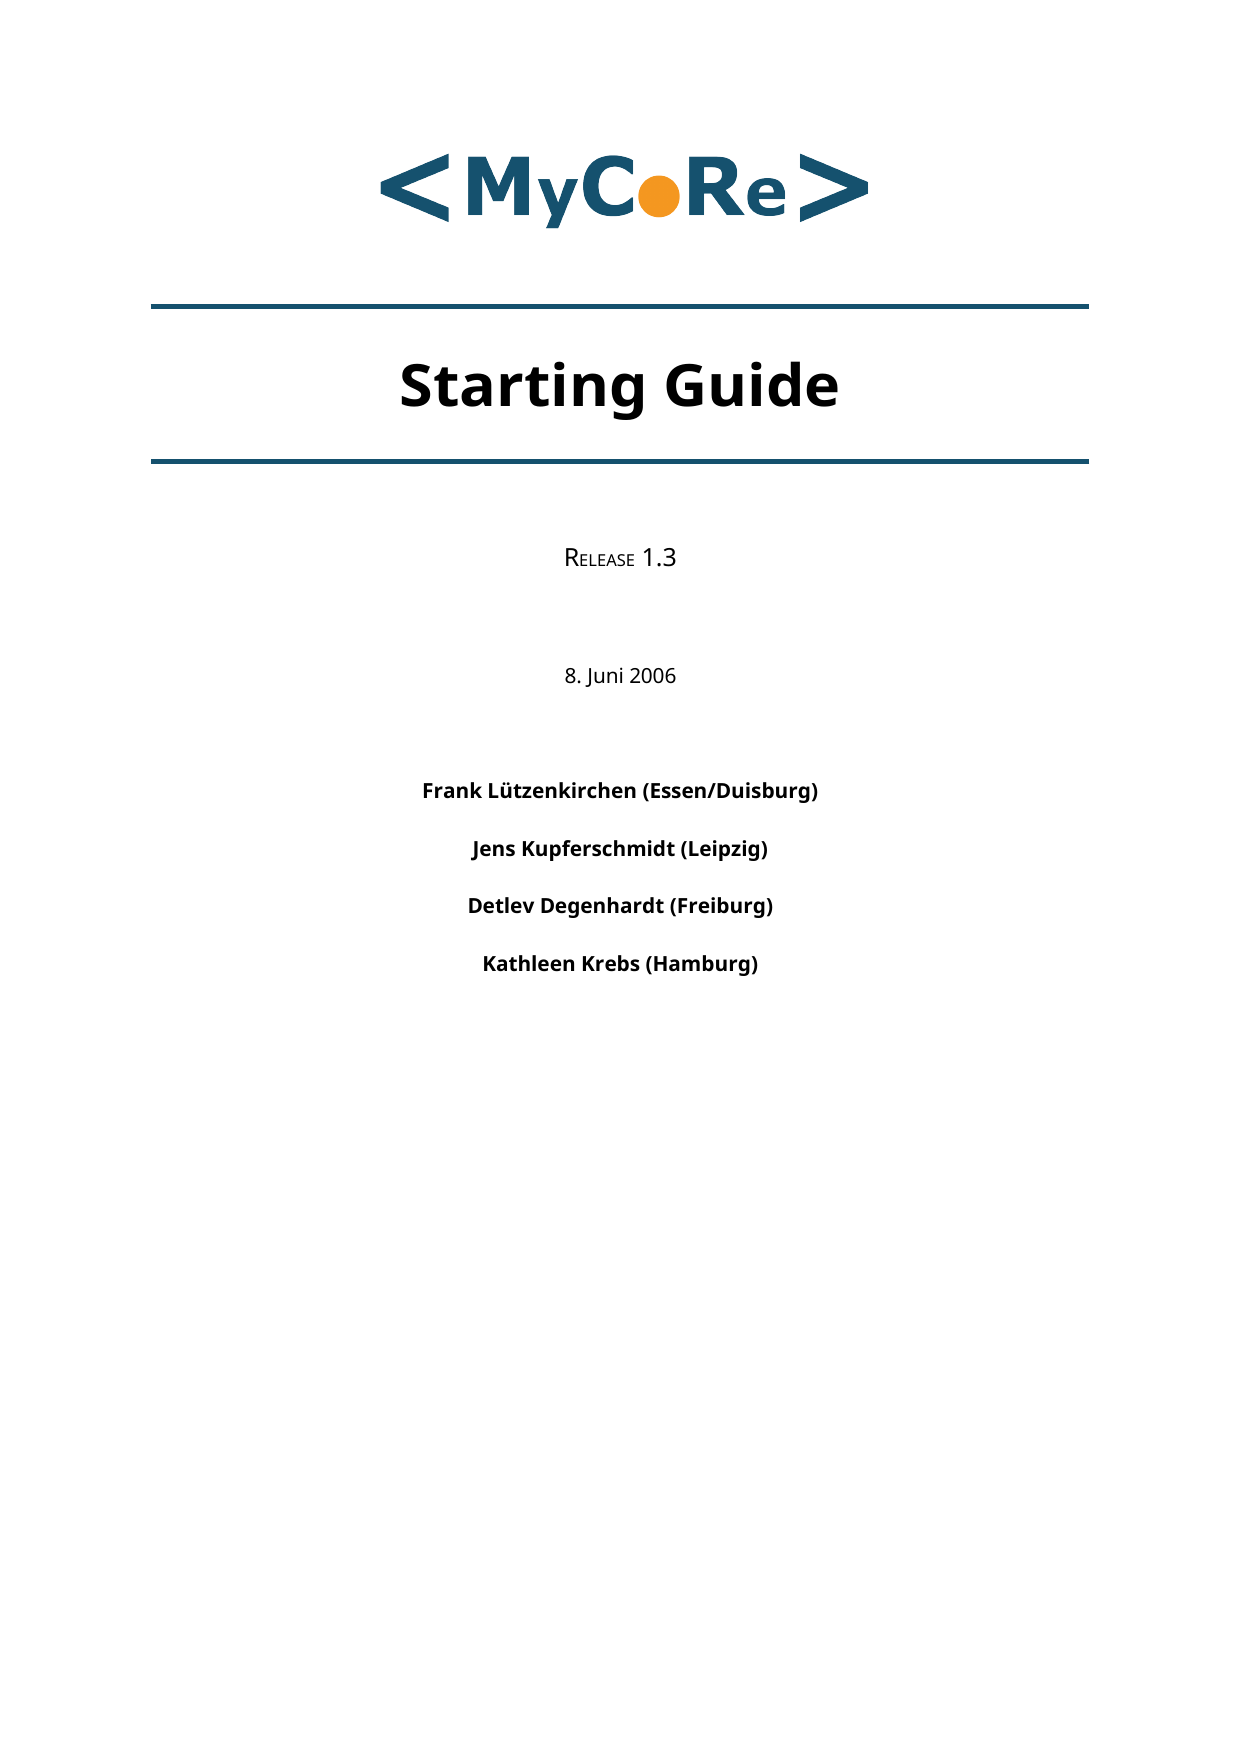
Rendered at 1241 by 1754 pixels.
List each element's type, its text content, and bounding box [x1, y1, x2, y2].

table_header Starting Guide [151, 309, 1089, 459]
picture [360, 146, 880, 239]
table_cell Release 1.3 8. Juni 2006 Frank Lützenkirchen (Essen/Duisburg) Jens Kupferschmidt (Leipzig) Detlev Degenhardt (Freiburg) Kathleen Krebs (Hamburg) [151, 464, 1089, 1034]
